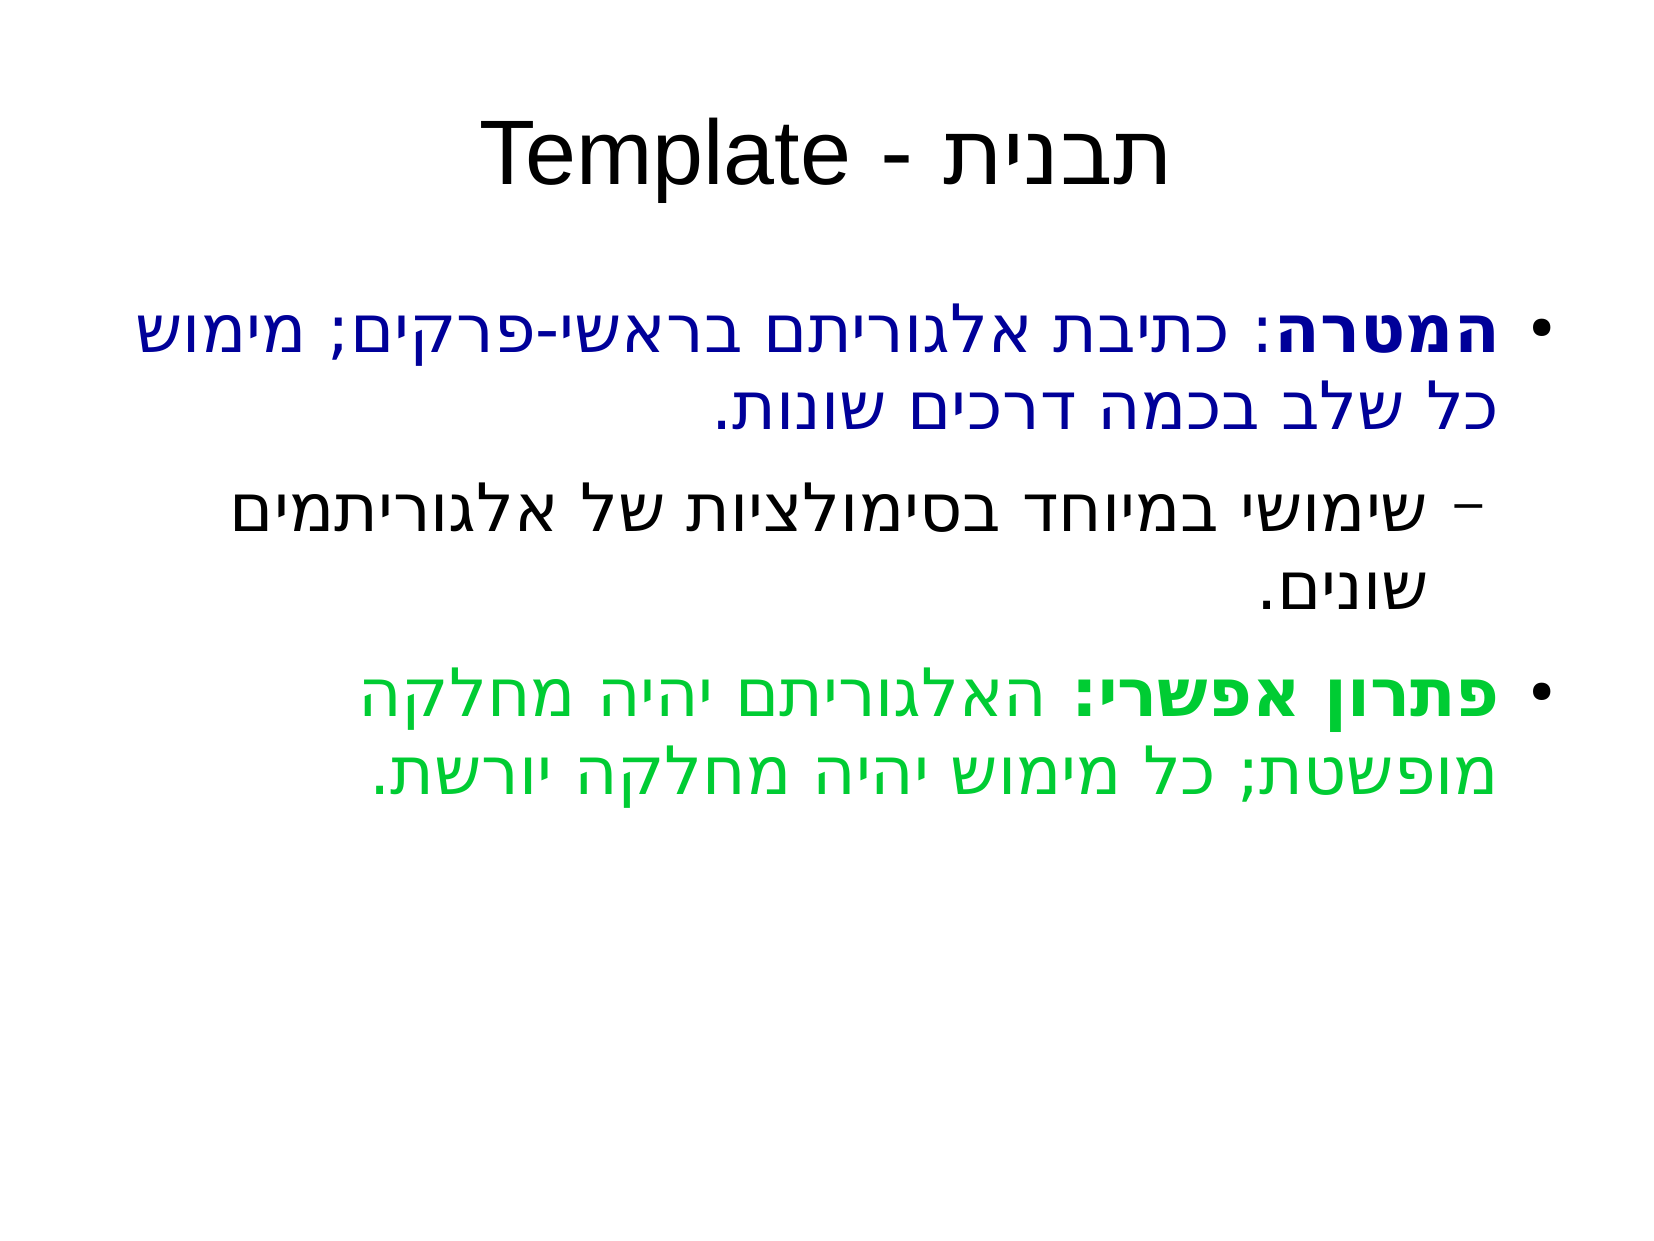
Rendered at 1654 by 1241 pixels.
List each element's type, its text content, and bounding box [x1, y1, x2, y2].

list המטרה: כתיבת אלגוריתם בראשי-פרקים; מימוש כל שלב בכמה דרכים שונות. שימושי במיוחד בסימולציות של אלגוריתמים שונים. פתרון אפשרי: האלגוריתם יהיה מחלקה מופשטת; כל מימוש יהיה מחלקה יורשת. [82, 290, 1571, 1010]
title תבנית - Template [82, 49, 1571, 257]
